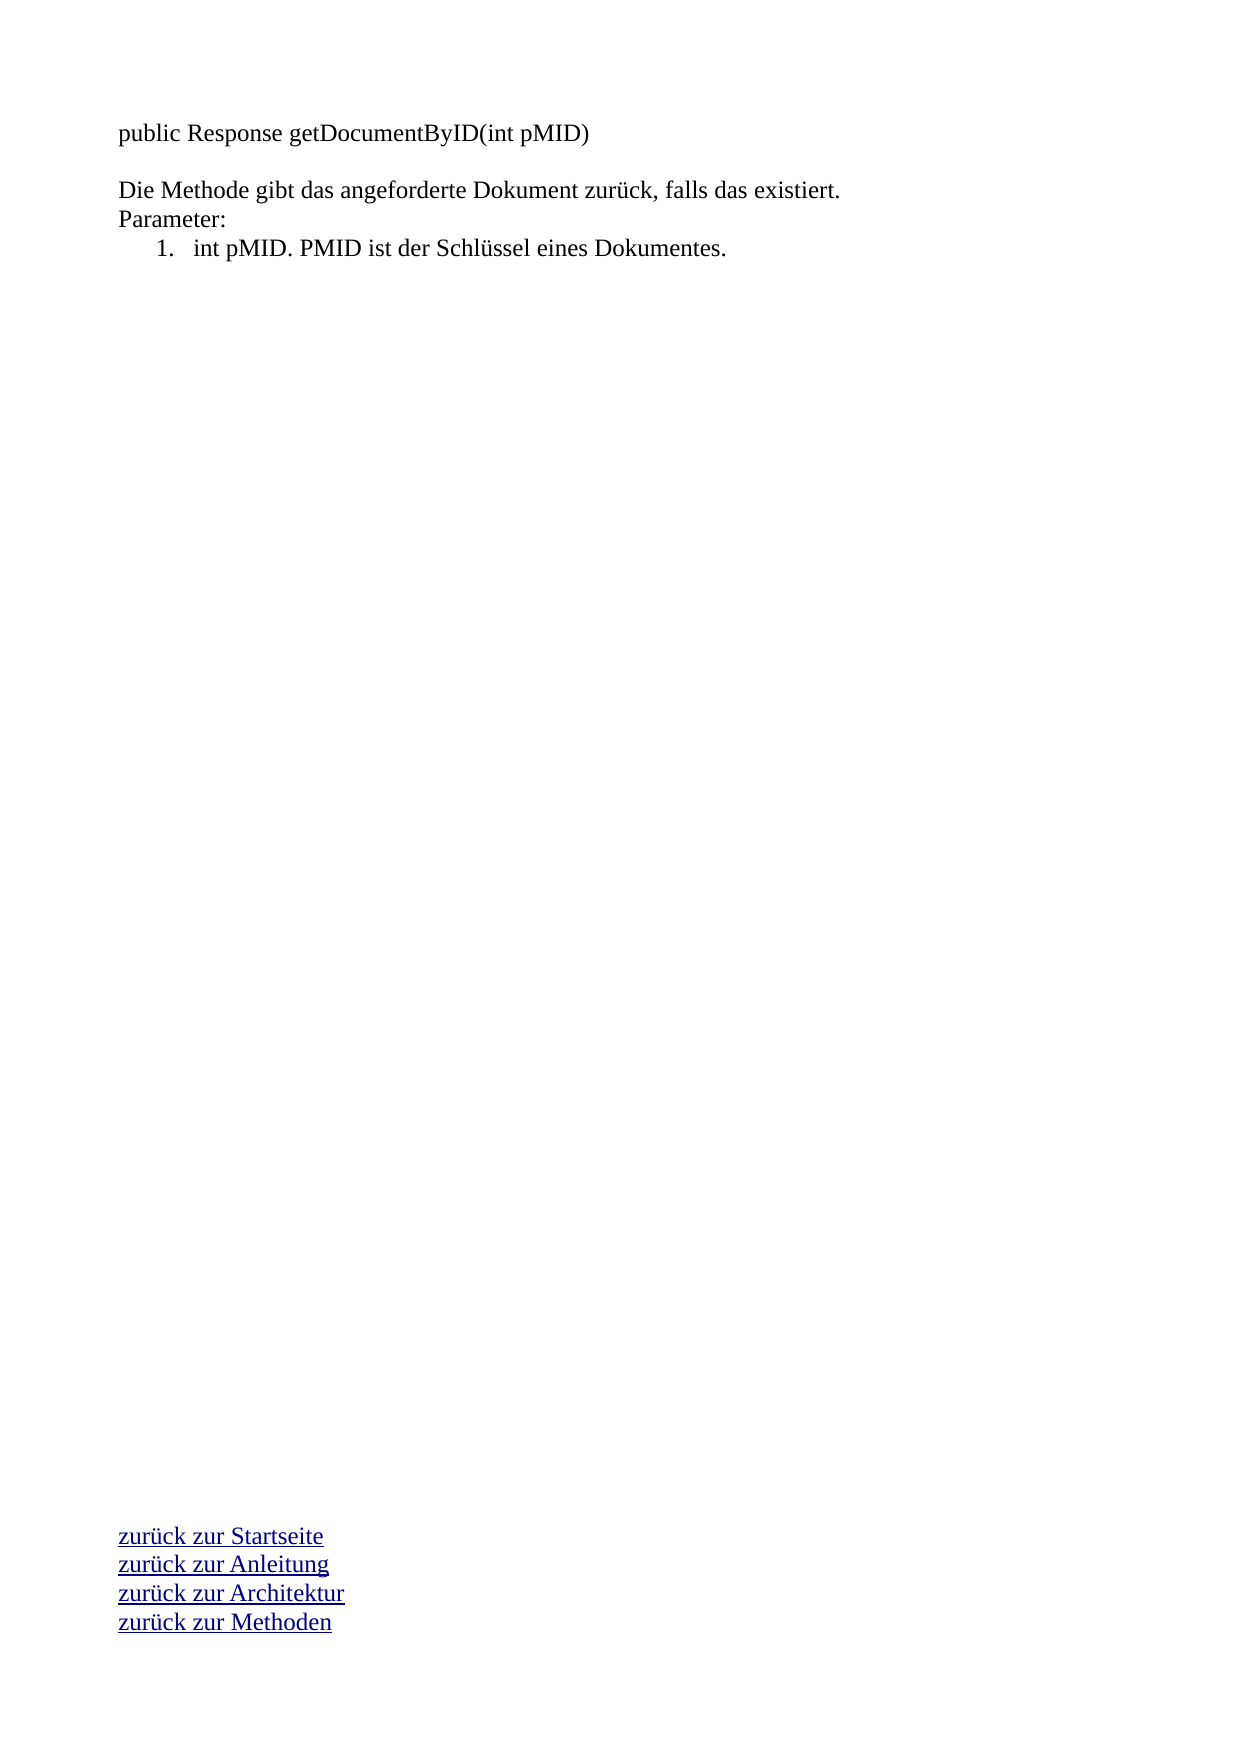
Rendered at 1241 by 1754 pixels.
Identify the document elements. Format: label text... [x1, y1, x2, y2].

text public Response getDocumentByID(int pMID) [118, 118, 1122, 147]
text Parameter: [118, 204, 1122, 233]
list int pMID. PMID ist der Schlüssel eines Dokumentes. [156, 233, 1122, 262]
text Die Methode gibt das angeforderte Dokument zurück, falls das existiert. [118, 176, 1122, 204]
